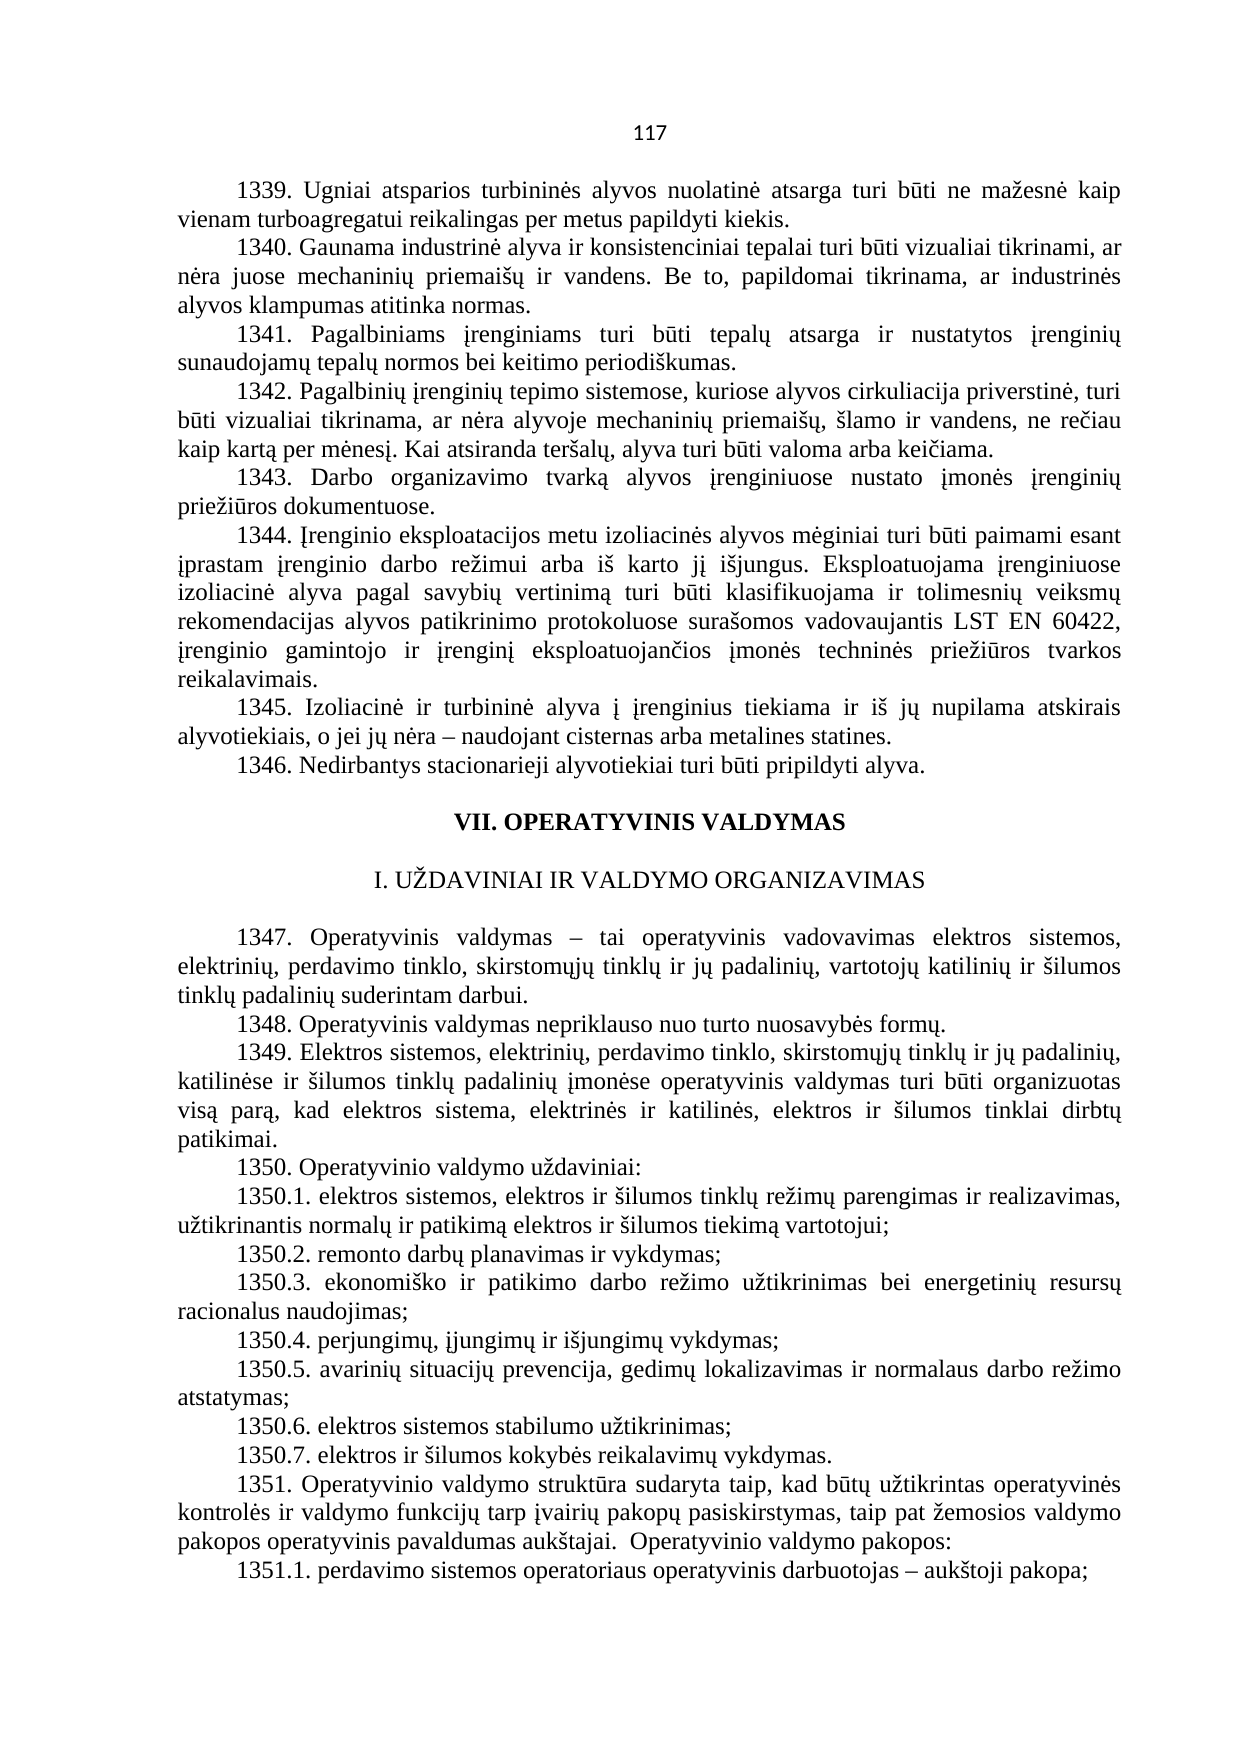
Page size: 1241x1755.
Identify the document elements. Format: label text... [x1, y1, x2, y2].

text 1342. Pagalbinių įrenginių tepimo sistemose, kuriose alyvos cirkuliacija priverstinė, turi būti vizualiai tikrinama, ar nėra alyvoje mechaninių priemaišų, šlamo ir vandens, ne rečiau kaip kartą per mėnesį. Kai atsiranda teršalų, alyva turi būti valoma arba keičiama. [177, 376, 1122, 462]
text 1340. Gaunama industrinė alyva ir konsistenciniai tepalai turi būti vizualiai tikrinami, ar nėra juose mechaninių priemaišų ir vandens. Be to, papildomai tikrinama, ar industrinės alyvos klampumas atitinka normas. [177, 232, 1122, 319]
text 1346. Nedirbantys stacionarieji alyvotiekiai turi būti pripildyti alyva. [177, 750, 1122, 779]
text 1350.2. remonto darbų planavimas ir vykdymas; [177, 1239, 1122, 1267]
text 1350.3. ekonomiško ir patikimo darbo režimo užtikrinimas bei energetinių resursų racionalus naudojimas; [177, 1267, 1122, 1325]
text 1350.7. elektros ir šilumos kokybės reikalavimų vykdymas. [177, 1440, 1122, 1469]
text 1350.5. avarinių situacijų prevencija, gedimų lokalizavimas ir normalaus darbo režimo atstatymas; [177, 1354, 1122, 1411]
text 1343. Darbo organizavimo tvarką alyvos įrenginiuose nustato įmonės įrenginių priežiūros dokumentuose. [177, 462, 1122, 520]
text 1344. Įrenginio eksploatacijos metu izoliacinės alyvos mėginiai turi būti paimami esant įprastam įrenginio darbo režimui arba iš karto jį išjungus. Eksploatuojama įrenginiuose izoliacinė alyva pagal savybių vertinimą turi būti klasifikuojama ir tolimesnių veiksmų rekomendacijas alyvos patikrinimo protokoluose surašomos vadovaujantis LST EN 60422, įrenginio gamintojo ir įrenginį eksploatuojančios įmonės techninės priežiūros tvarkos reikalavimais. [177, 520, 1122, 692]
text 1350.1. elektros sistemos, elektros ir šilumos tinklų režimų parengimas ir realizavimas, užtikrinantis normalų ir patikimą elektros ir šilumos tiekimą vartotojui; [177, 1181, 1122, 1239]
text 1347. Operatyvinis valdymas – tai operatyvinis vadovavimas elektros sistemos, elektrinių, perdavimo tinklo, skirstomųjų tinklų ir jų padalinių, vartotojų katilinių ir šilumos tinklų padalinių suderintam darbui. [177, 922, 1122, 1009]
text 1339. Ugniai atsparios turbininės alyvos nuolatinė atsarga turi būti ne mažesnė kaip vienam turboagregatui reikalingas per metus papildyti kiekis. [177, 175, 1122, 232]
text 1351. Operatyvinio valdymo struktūra sudaryta taip, kad būtų užtikrintas operatyvinės kontrolės ir valdymo funkcijų tarp įvairių pakopų pasiskirstymas, taip pat žemosios valdymo pakopos operatyvinis pavaldumas aukštajai. Operatyvinio valdymo pakopos: [177, 1469, 1122, 1555]
text I. UŽDAVINIAI IR VALDYMO ORGANIZAVIMAS [177, 865, 1122, 894]
text 1349. Elektros sistemos, elektrinių, perdavimo tinklo, skirstomųjų tinklų ir jų padalinių, katilinėse ir šilumos tinklų padalinių įmonėse operatyvinis valdymas turi būti organizuotas visą parą, kad elektros sistema, elektrinės ir katilinės, elektros ir šilumos tinklai dirbtų patikimai. [177, 1037, 1122, 1152]
text 1351.1. perdavimo sistemos operatoriaus operatyvinis darbuotojas – aukštoji pakopa; [177, 1555, 1122, 1584]
text VII. OPERATYVINIS VALDYMAS [177, 807, 1122, 836]
text 1348. Operatyvinis valdymas nepriklauso nuo turto nuosavybės formų. [177, 1009, 1122, 1037]
text 1350.4. perjungimų, įjungimų ir išjungimų vykdymas; [177, 1325, 1122, 1354]
text 1350.6. elektros sistemos stabilumo užtikrinimas; [177, 1411, 1122, 1440]
text 1350. Operatyvinio valdymo uždaviniai: [177, 1152, 1122, 1181]
text 1341. Pagalbiniams įrenginiams turi būti tepalų atsarga ir nustatytos įrenginių sunaudojamų tepalų normos bei keitimo periodiškumas. [177, 319, 1122, 376]
text 1345. Izoliacinė ir turbininė alyva į įrenginius tiekiama ir iš jų nupilama atskirais alyvotiekiais, o jei jų nėra – naudojant cisternas arba metalines statines. [177, 692, 1122, 750]
